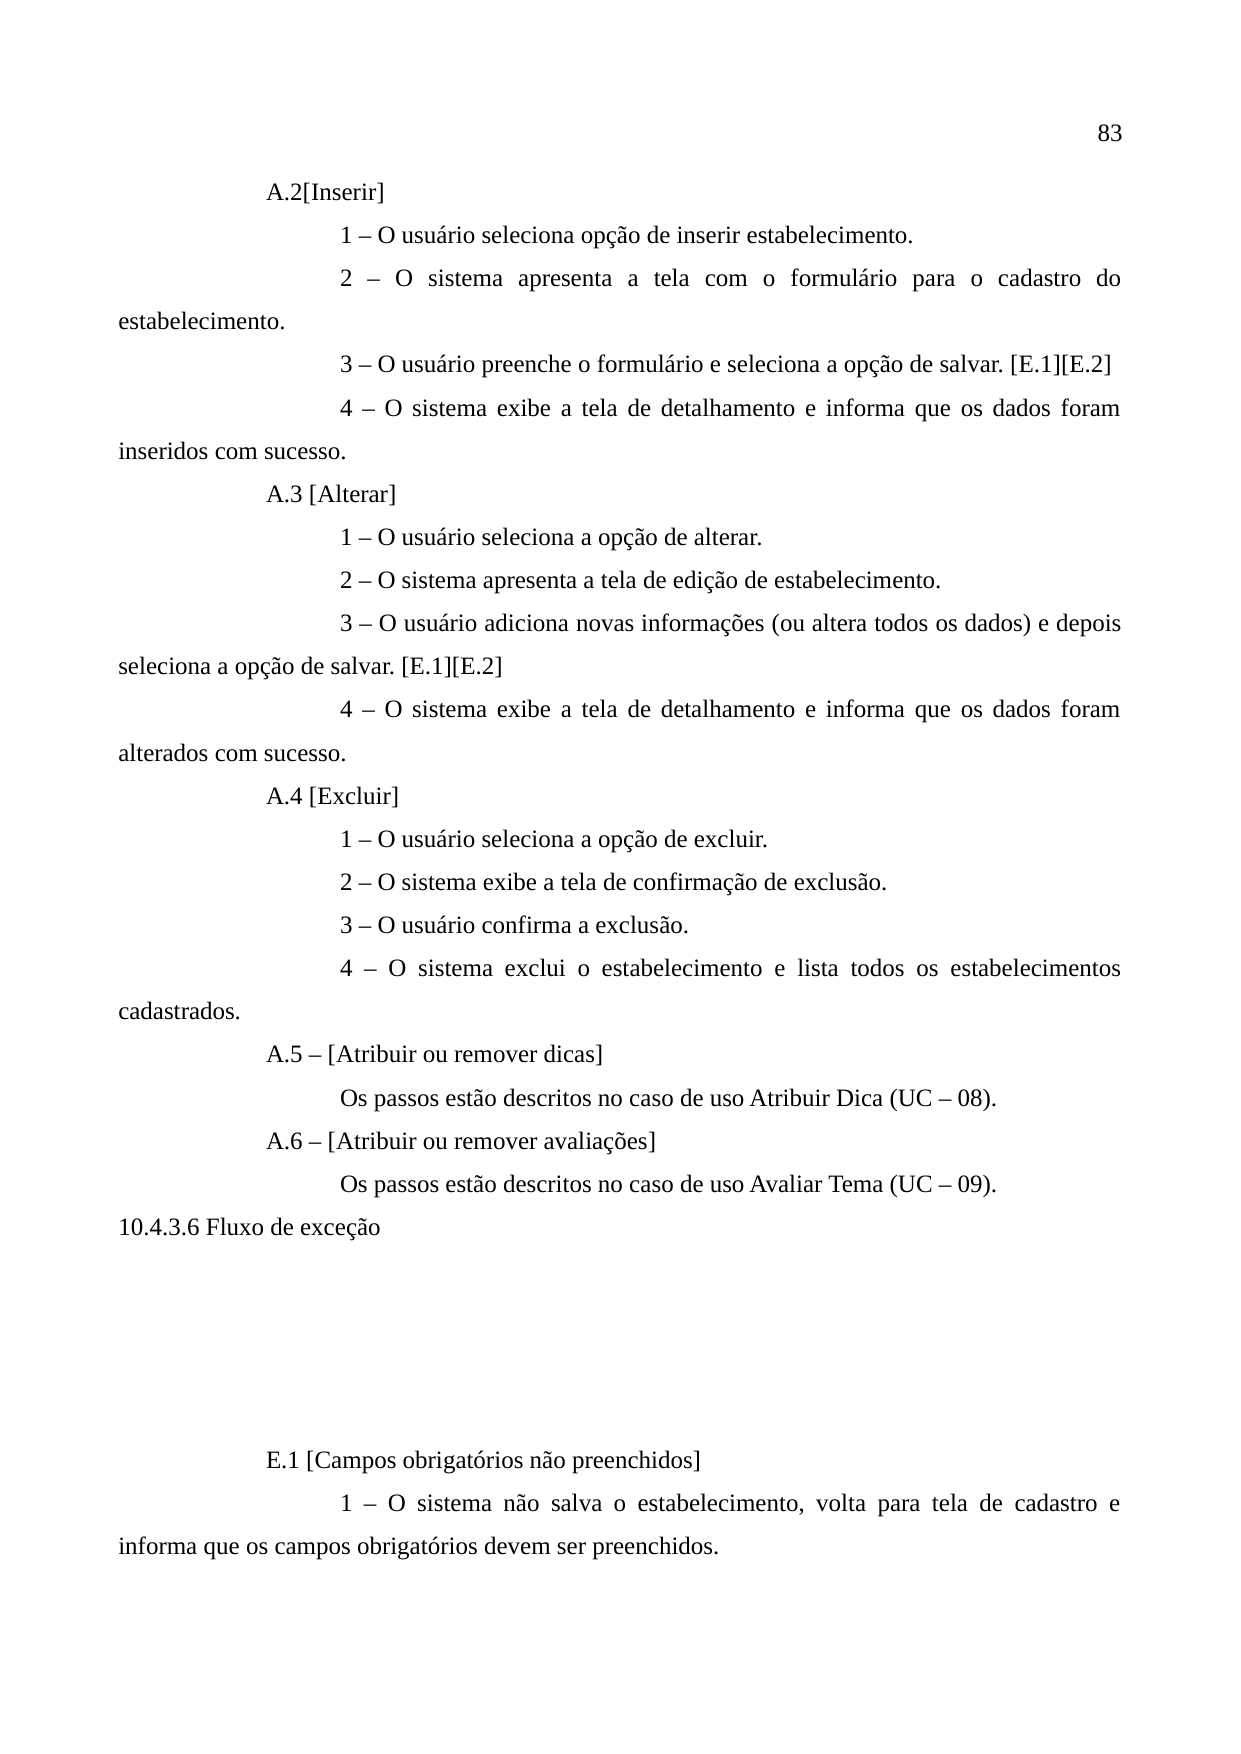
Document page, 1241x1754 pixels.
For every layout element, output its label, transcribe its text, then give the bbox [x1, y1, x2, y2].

text A.5 – [Atribuir ou remover dicas] [118, 1039, 1122, 1068]
text 3 – O usuário confirma a exclusão. [118, 910, 1122, 939]
text 3 – O usuário preenche o formulário e seleciona a opção de salvar. [E.1][E.2] [118, 349, 1122, 378]
text 1 – O sistema não salva o estabelecimento, volta para tela de cadastro e informa que os campos obrigatórios devem ser preenchidos. [118, 1488, 1122, 1560]
text A.3 [Alterar] [118, 479, 1122, 508]
text A.6 – [Atribuir ou remover avaliações] [118, 1126, 1122, 1154]
text 1 – O usuário seleciona opção de inserir estabelecimento. [118, 220, 1122, 249]
text 1 – O usuário seleciona a opção de alterar. [118, 522, 1122, 551]
text E.1 [Campos obrigatórios não preenchidos] [118, 1445, 1122, 1474]
text A.4 [Excluir] [118, 781, 1122, 809]
text 2 – O sistema apresenta a tela com o formulário para o cadastro do estabelecimento. [118, 263, 1122, 335]
text 4 – O sistema exclui o estabelecimento e lista todos os estabelecimentos cadastrados. [118, 953, 1122, 1025]
text 2 – O sistema apresenta a tela de edição de estabelecimento. [118, 565, 1122, 594]
text 2 – O sistema exibe a tela de confirmação de exclusão. [118, 867, 1122, 896]
text A.2[Inserir] [118, 177, 1122, 206]
text Os passos estão descritos no caso de uso Atribuir Dica (UC – 08). [118, 1083, 1122, 1111]
text 3 – O usuário adiciona novas informações (ou altera todos os dados) e depois seleciona a opção de salvar. [E.1][E.2] [118, 608, 1122, 680]
text 1 – O usuário seleciona a opção de excluir. [118, 824, 1122, 853]
text 4 – O sistema exibe a tela de detalhamento e informa que os dados foram alterados com sucesso. [118, 694, 1122, 766]
text Os passos estão descritos no caso de uso Avaliar Tema (UC – 09). [118, 1169, 1122, 1198]
subtitle Fluxo de exceção [118, 1212, 1122, 1241]
text 4 – O sistema exibe a tela de detalhamento e informa que os dados foram inseridos com sucesso. [118, 393, 1122, 464]
